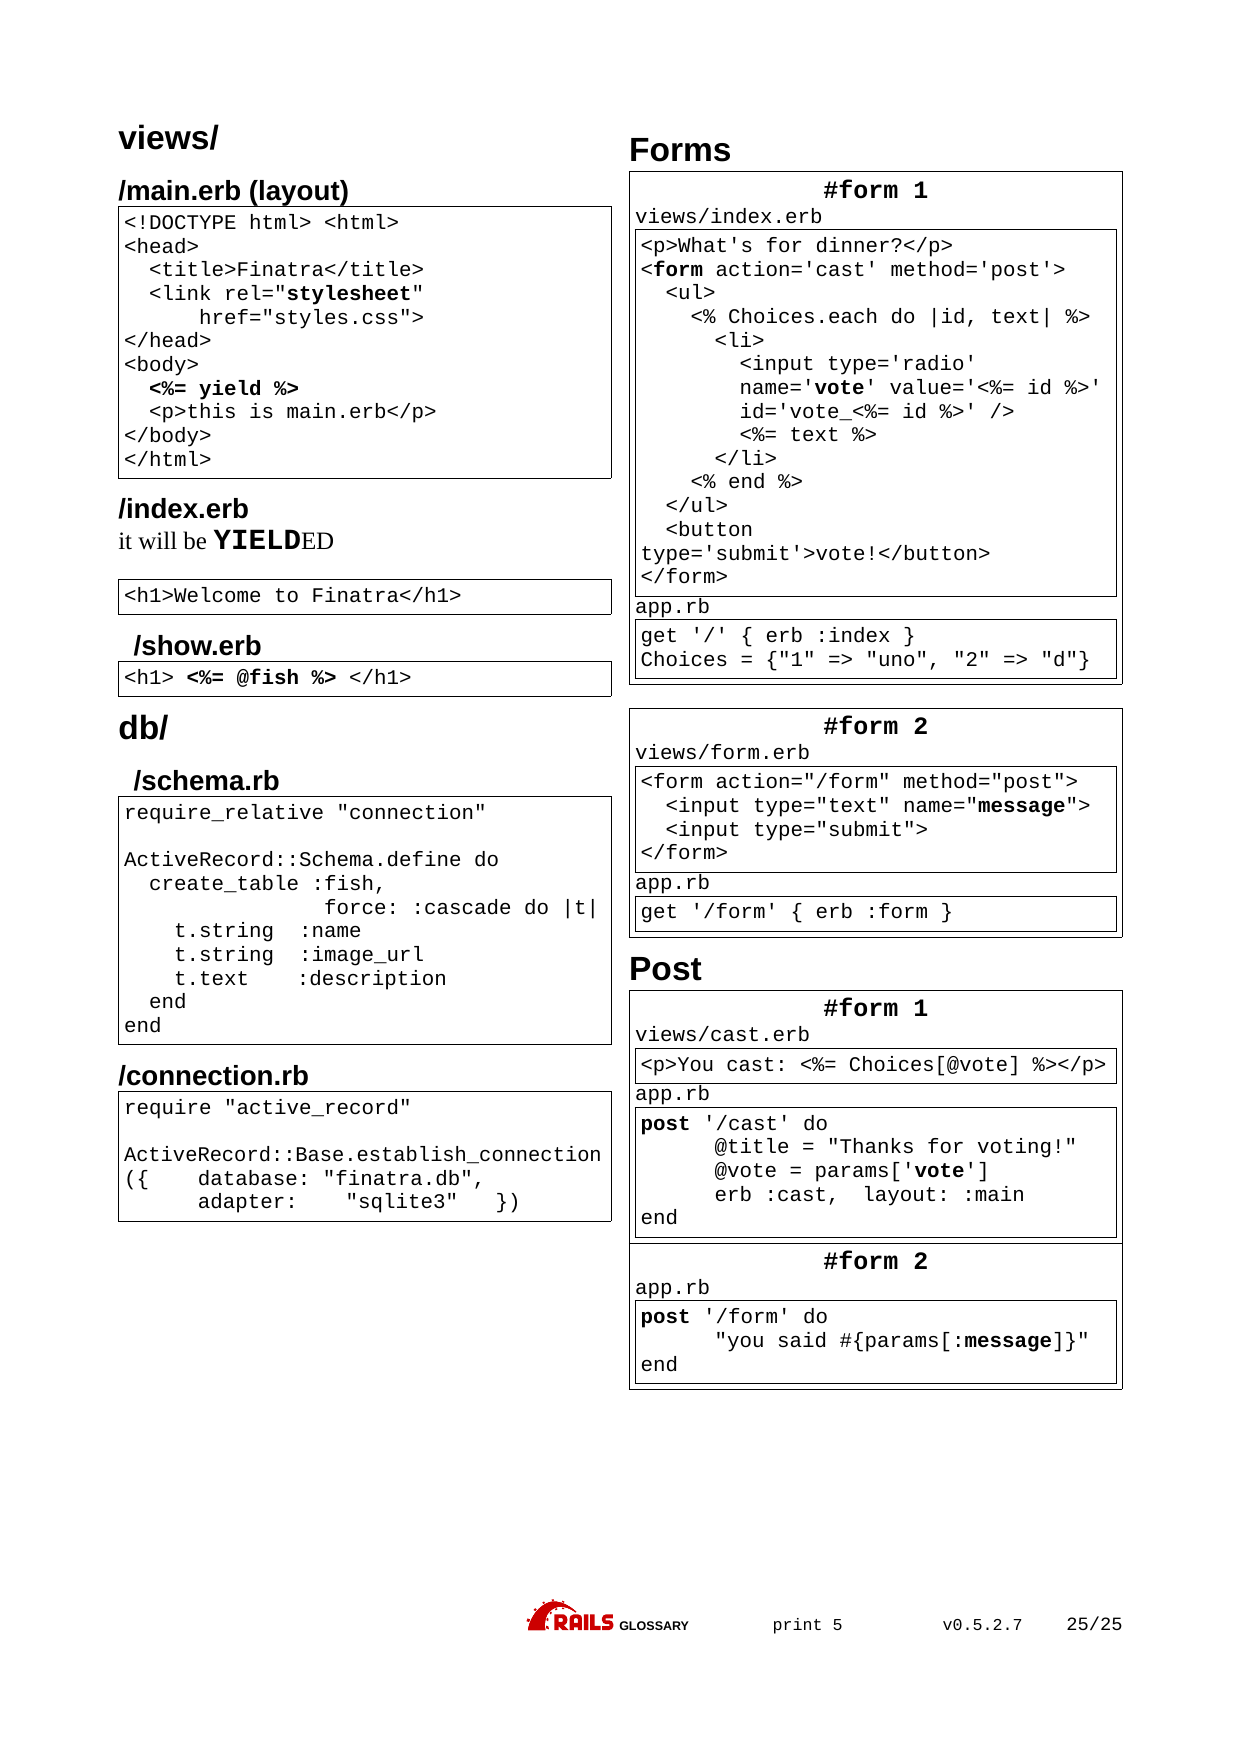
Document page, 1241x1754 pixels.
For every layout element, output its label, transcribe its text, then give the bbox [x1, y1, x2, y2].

table_header get '/form' { erb :form } [636, 897, 1116, 931]
text it will be YIELDED [118, 525, 611, 558]
table_header <p>You cast: <%= Choices[@vote] %></p> [636, 1049, 1116, 1083]
subtitle /main.erb (layout) [118, 174, 611, 206]
table_header <p>What's for dinner?</p> <form action='cast' method='post'> <ul> <% Choices.each do |id, text| %> <li> <input type='radio' name='vote' value='<%= id %>' id='vote_<%= id %>' /> <%= text %> </li> <% end %> </ul> <button type='submit'>vote!</button> </form> [636, 230, 1116, 596]
subtitle Forms [629, 130, 1122, 168]
subtitle /connection.rb [118, 1059, 611, 1091]
subtitle views/ [118, 118, 611, 157]
table_header post '/cast' do @title = "Thanks for voting!" @vote = params['vote'] erb :cast, layout: :main end [636, 1108, 1116, 1237]
table_header <form action="/form" method="post"> <input type="text" name="message"> <input type="submit"> </form> [636, 767, 1116, 872]
table_header get '/' { erb :index } Choices = {"1" => "uno", "2" => "d"} [636, 620, 1116, 678]
subtitle Post [629, 948, 1122, 987]
table_header #form 1 views/index.erb app.rb [630, 172, 1122, 684]
table_header require "active_record" ActiveRecord::Base.establish_connection({ database: "finatra.db", adapter: "sqlite3" }) [119, 1092, 611, 1221]
table_header #form 1 views/cast.erb app.rb [630, 991, 1122, 1243]
subtitle /show.erb [118, 629, 611, 661]
subtitle /schema.rb [118, 764, 611, 796]
subtitle db/ [118, 708, 611, 747]
table_cell #form 2 app.rb [630, 1244, 1122, 1389]
table_header <h1> <%= @fish %> </h1> [119, 662, 611, 696]
table_header <!DOCTYPE html> <html> <head> <title>Finatra</title> <link rel="stylesheet" href="styles.css"> </head> <body> <%= yield %> <p>this is main.erb</p> </body> </html> [119, 207, 611, 478]
table_header post '/form' do "you said #{params[:message]}" end [636, 1301, 1116, 1383]
table_header #form 2 views/form.erb app.rb [630, 709, 1122, 937]
table_header require_relative "connection" ActiveRecord::Schema.define do create_table :fish, force: :cascade do |t| t.string :name t.string :image_url t.text :description end end [119, 797, 611, 1044]
table_header <h1>Welcome to Finatra</h1> [119, 580, 611, 614]
subtitle /index.erb [118, 493, 611, 525]
